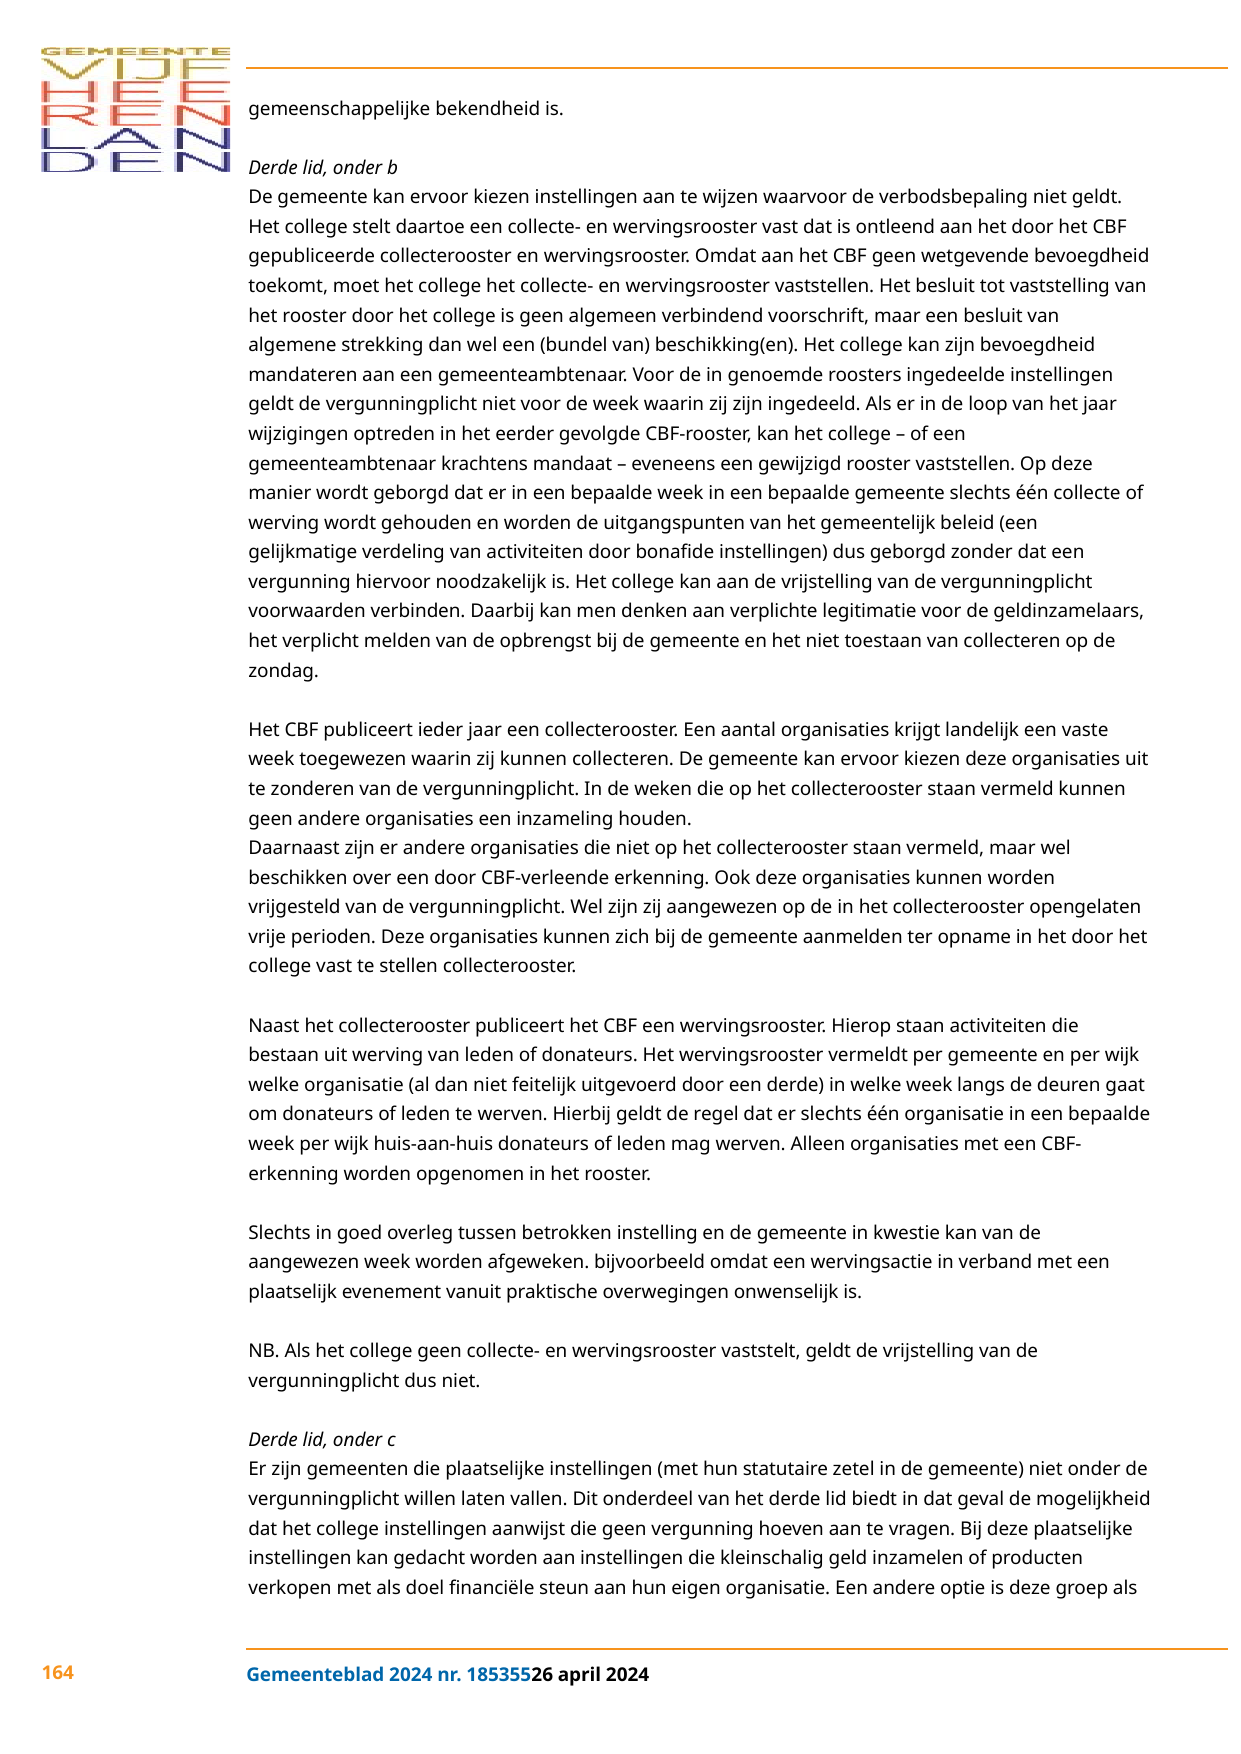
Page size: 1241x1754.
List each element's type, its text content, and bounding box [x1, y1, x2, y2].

text Naast het collecterooster publiceert het CBF een wervingsrooster. Hierop staan activiteiten die bestaan uit werving van leden of donateurs. Het wervingsrooster vermeldt per gemeente en per wijk welke organisatie (al dan niet feitelijk uitgevoerd door een derde) in welke week langs de deuren gaat om donateurs of leden te werven. Hierbij geldt de regel dat er slechts één organisatie in een bepaalde week per wijk huis-aan-huis donateurs of leden mag werven. Alleen organisaties met een CBF-erkenning worden opgenomen in het rooster. [248, 1012, 1152, 1186]
text De gemeente kan ervoor kiezen instellingen aan te wijzen waarvoor de verbodsbepaling niet geldt. Het college stelt daartoe een collecte- en wervingsrooster vast dat is ontleend aan het door het CBF gepubliceerde collecterooster en wervingsrooster. Omdat aan het CBF geen wetgevende bevoegdheid toekomt, moet het college het collecte- en wervingsrooster vaststellen. Het besluit tot vaststelling van het rooster door het college is geen algemeen verbindend voorschrift, maar een besluit van algemene strekking dan wel een (bundel van) beschikking(en). Het college kan zijn bevoegdheid mandateren aan een gemeenteambtenaar. Voor de in genoemde roosters ingedeelde instellingen geldt de vergunningplicht niet voor de week waarin zij zijn ingedeeld. Als er in de loop van het jaar wijzigingen optreden in het eerder gevolgde CBF-rooster, kan het college – of een gemeenteambtenaar krachtens mandaat – eveneens een gewijzigd rooster vaststellen. Op deze manier wordt geborgd dat er in een bepaalde week in een bepaalde gemeente slechts één collecte of werving wordt gehouden en worden de uitgangspunten van het gemeentelijk beleid (een gelijkmatige verdeling van activiteiten door bonafide instellingen) dus geborgd zonder dat een vergunning hiervoor noodzakelijk is. Het college kan aan de vrijstelling van de vergunningplicht voorwaarden verbinden. Daarbij kan men denken aan verplichte legitimatie voor de geldinzamelaars, het verplicht melden van de opbrengst bij de gemeente en het niet toestaan van collecteren op de zondag. [248, 183, 1152, 683]
text Derde lid, onder c [248, 1426, 1152, 1452]
text Het CBF publiceert ieder jaar een collecterooster. Een aantal organisaties krijgt landelijk een vaste week toegewezen waarin zij kunnen collecteren. De gemeente kan ervoor kiezen deze organisaties uit te zonderen van de vergunningplicht. In de weken die op het collecterooster staan vermeld kunnen geen andere organisaties een inzameling houden. [248, 716, 1152, 831]
text Daarnaast zijn er andere organisaties die niet op het collecterooster staan vermeld, maar wel beschikken over een door CBF-verleende erkenning. Ook deze organisaties kunnen worden vrijgesteld van de vergunningplicht. Wel zijn zij aangewezen op de in het collecterooster opengelaten vrije perioden. Deze organisaties kunnen zich bij de gemeente aanmelden ter opname in het door het college vast te stellen collecterooster. [248, 834, 1152, 978]
text gemeenschappelijke bekendheid is. [248, 95, 1152, 121]
text Er zijn gemeenten die plaatselijke instellingen (met hun statutaire zetel in de gemeente) niet onder de vergunningplicht willen laten vallen. Dit onderdeel van het derde lid biedt in dat geval de mogelijkheid dat het college instellingen aanwijst die geen vergunning hoeven aan te vragen. Bij deze plaatselijke instellingen kan gedacht worden aan instellingen die kleinschalig geld inzamelen of producten verkopen met als doel financiële steun aan hun eigen organisatie. Een andere optie is deze groep als [248, 1456, 1152, 1600]
text Slechts in goed overleg tussen betrokken instelling en de gemeente in kwestie kan van de aangewezen week worden afgeweken. bijvoorbeeld omdat een wervingsactie in verband met een plaatselijk evenement vanuit praktische overwegingen onwenselijk is. [248, 1219, 1152, 1304]
picture [41, 47, 231, 172]
text NB. Als het college geen collecte- en wervingsrooster vaststelt, geldt de vrijstelling van de vergunningplicht dus niet. [248, 1337, 1152, 1393]
text Derde lid, onder b [248, 154, 1152, 180]
